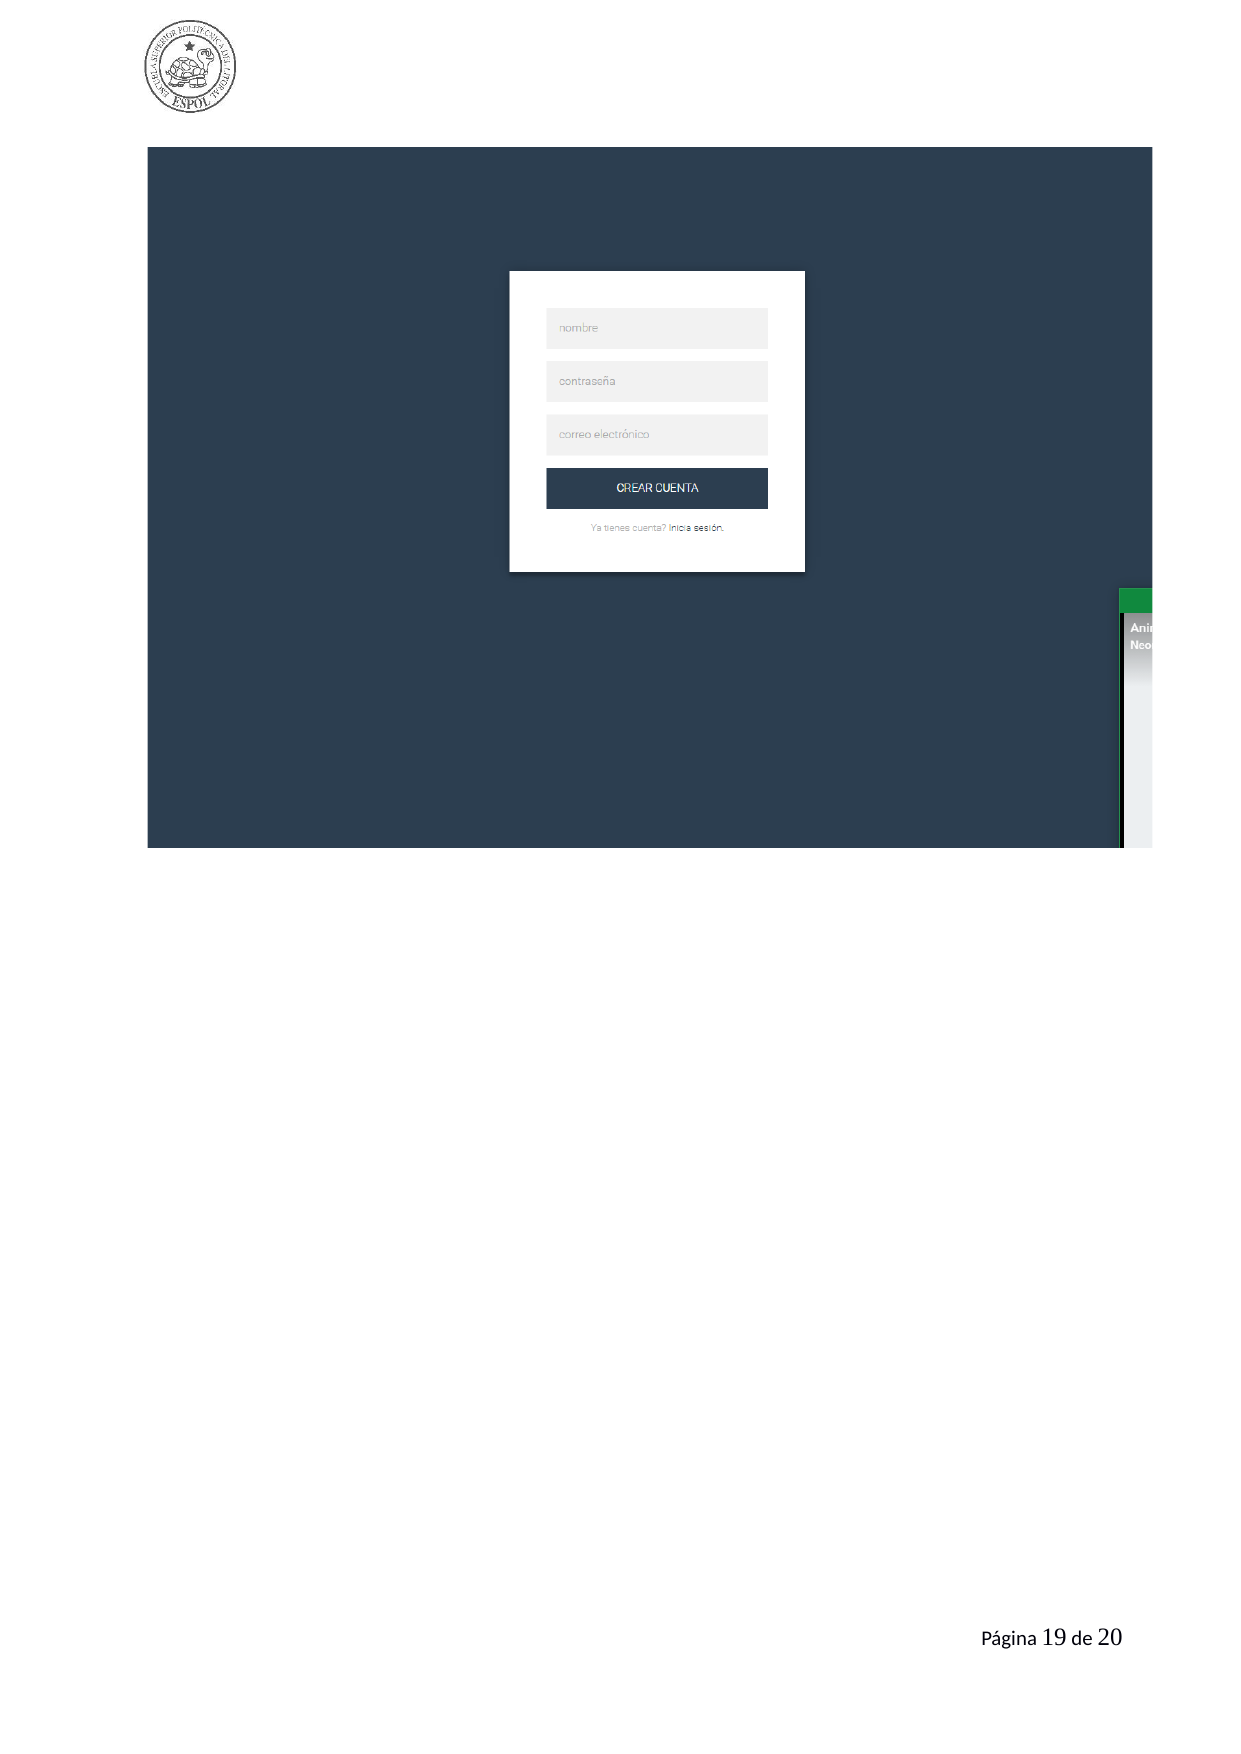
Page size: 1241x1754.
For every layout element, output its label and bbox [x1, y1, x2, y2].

picture [142, 19, 238, 114]
picture [147, 147, 1153, 848]
